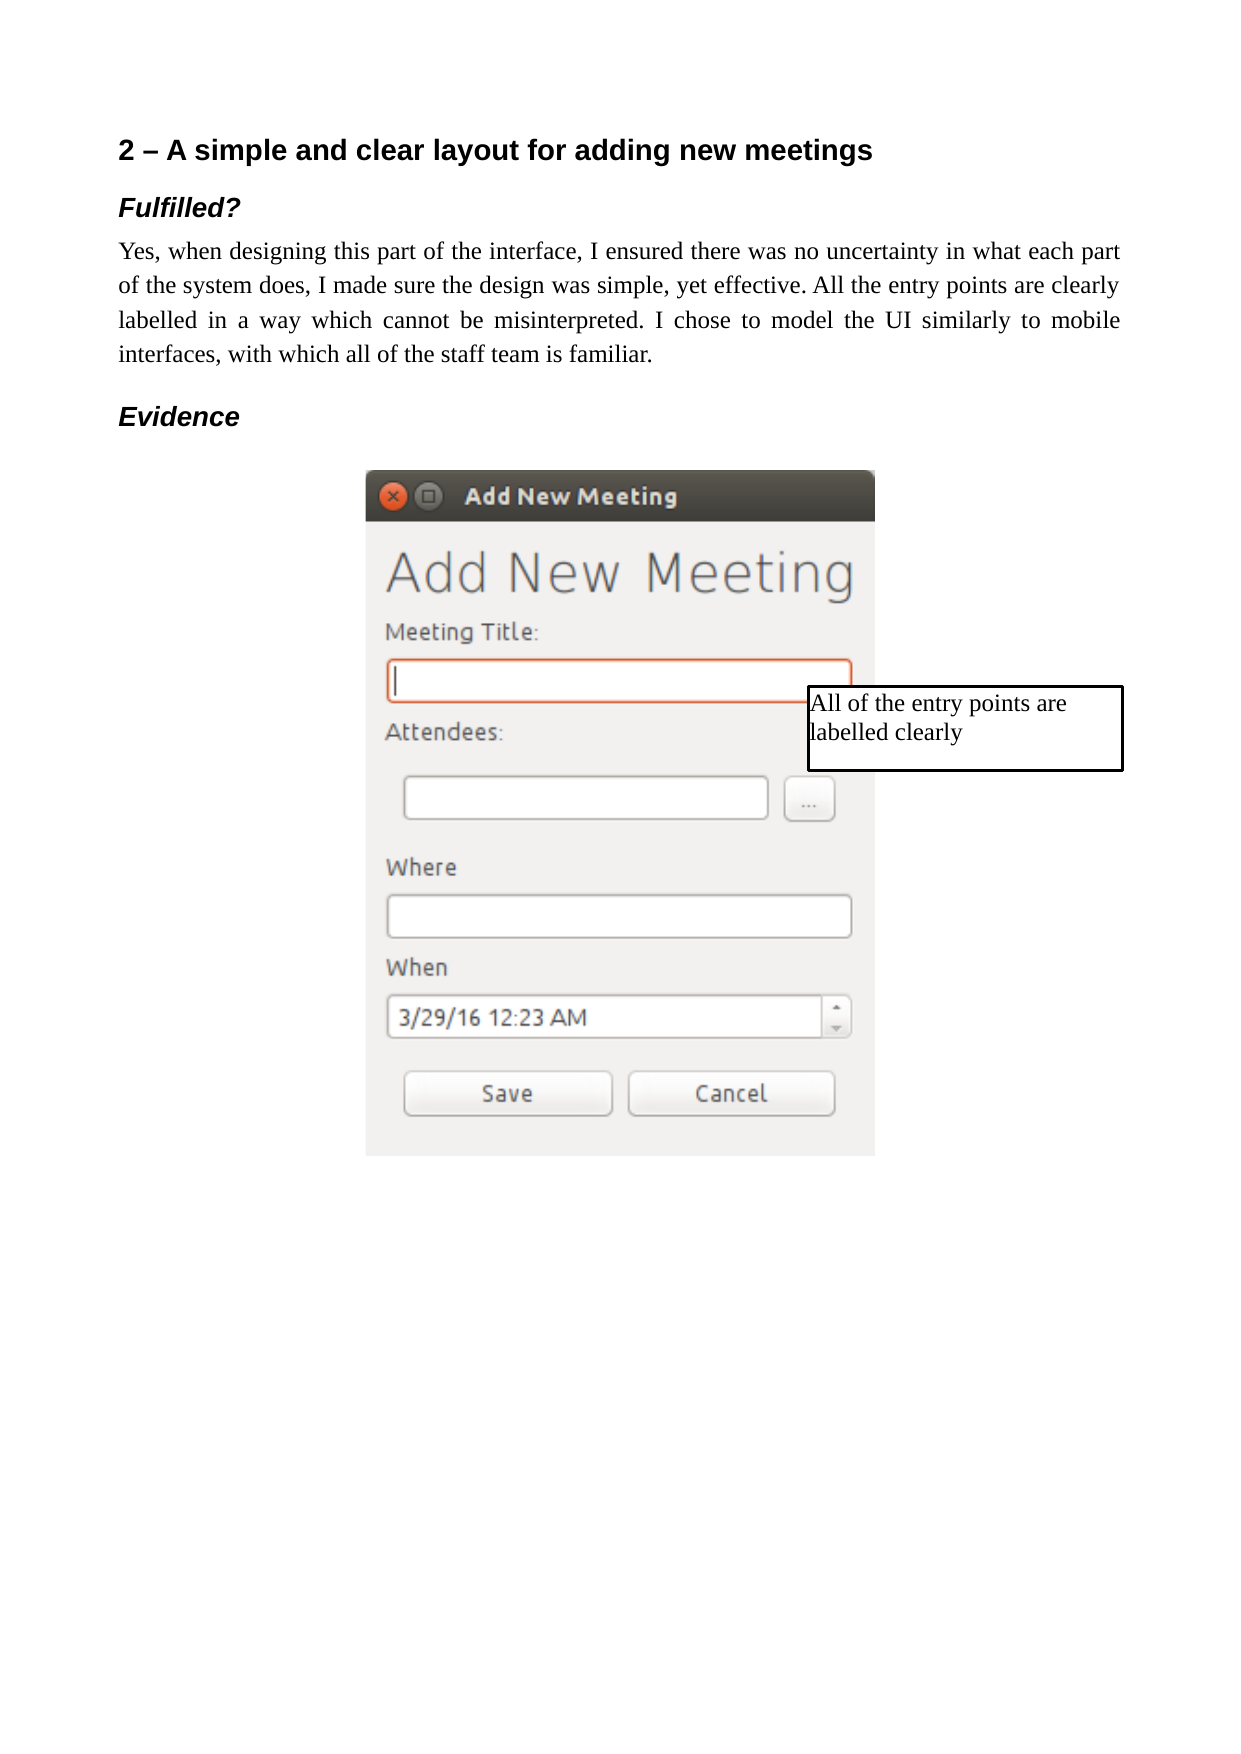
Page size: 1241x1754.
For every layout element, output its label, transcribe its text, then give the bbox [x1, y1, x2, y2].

subtitle 2 – A simple and clear layout for adding new meetings [118, 133, 1122, 166]
picture [365, 470, 875, 1156]
subtitle Fulfilled? [118, 191, 1122, 223]
subtitle Evidence [118, 401, 1122, 433]
text Yes, when designing this part of the interface, I ensured there was no uncertainty in what each part of the system does, I made sure the design was simple, yet effective. All the entry points are clearly labelled in a way which cannot be misinterpreted. I chose to model the UI similarly to mobile interfaces, with which all of the staff team is familiar. [118, 236, 1122, 368]
